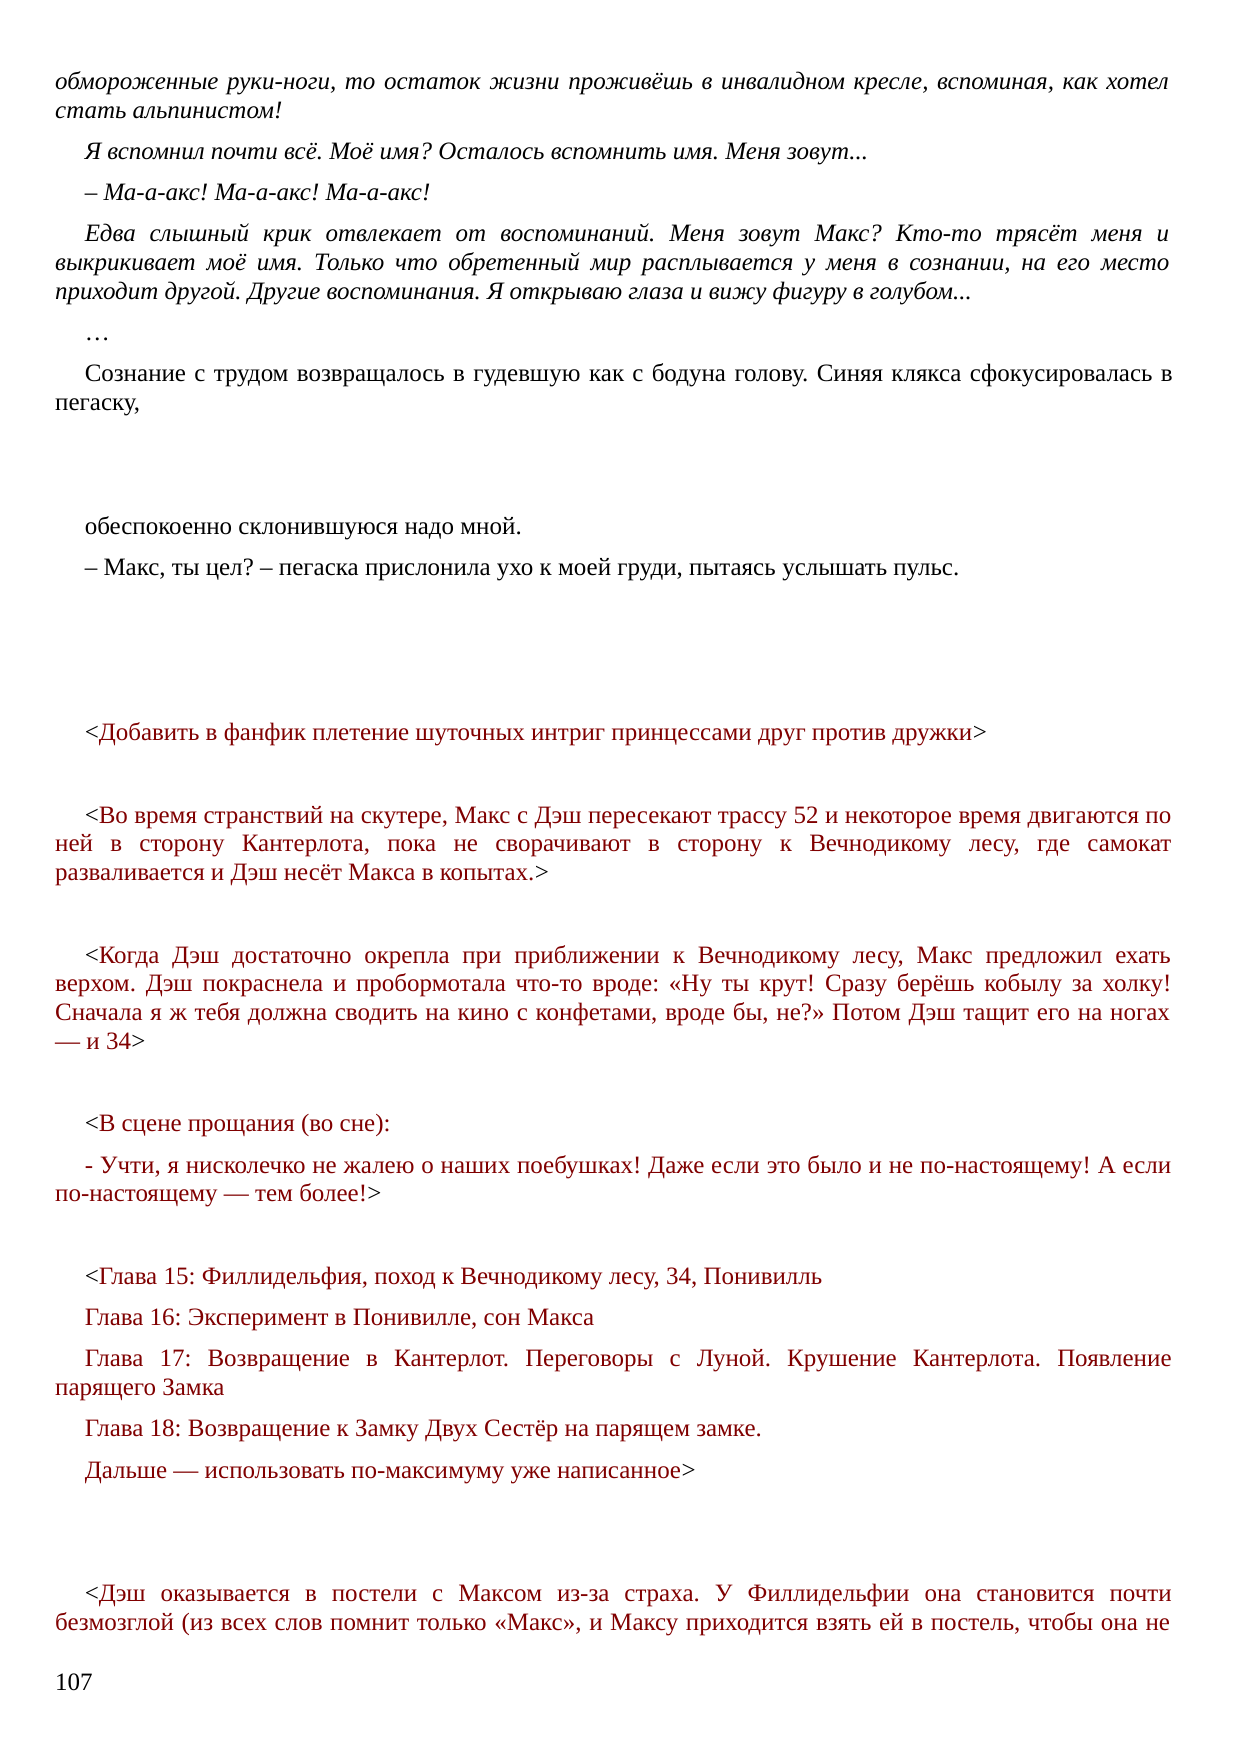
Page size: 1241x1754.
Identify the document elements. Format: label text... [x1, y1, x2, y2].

text Дальше — использовать по-максимуму уже написанное> [55, 1455, 1173, 1483]
text Глава 17: Возвращение в Кантерлот. Переговоры с Луной. Крушение Кантерлота. Появление парящего Замка [55, 1343, 1173, 1401]
text Едва слышный крик отвлекает от воспоминаний. Меня зовут Макс? Кто-то трясёт меня и выкрикивает моё имя. Только что обретенный мир расплывается у меня в сознании, на его место приходит другой. Другие воспоминания. Я открываю глаза и вижу фигуру в голубом... [55, 218, 1173, 305]
text <Добавить в фанфик плетение шуточных интриг принцессами друг против дружки> [55, 717, 1173, 746]
text Я вспомнил почти всё. Моё имя? Осталось вспомнить имя. Меня зовут... [55, 136, 1173, 165]
text Сознание с трудом возвращалось в гудевшую как с бодуна голову. Синяя клякса сфокусировалась в пегаску, [55, 358, 1173, 416]
text <В сцене прощания (во сне): [55, 1108, 1173, 1137]
text – Макс, ты цел? – пегаска прислонила ухо к моей груди, пытаясь услышать пульс. [55, 552, 1173, 581]
text обеспокоенно склонившуюся надо мной. [55, 511, 1173, 540]
text Глава 18: Возвращение к Замку Двух Сестёр на парящем замке. [55, 1413, 1173, 1442]
text <Когда Дэш достаточно окрепла при приближении к Вечнодикому лесу, Макс предложил ехать верхом. Дэш покраснела и пробормотала что-то вроде: «Ну ты крут! Сразу берёшь кобылу за холку! Сначала я ж тебя должна сводить на кино с конфетами, вроде бы, не?» Потом Дэш тащит его на ногах — и 34> [55, 940, 1173, 1055]
text <Дэш оказывается в постели с Максом из-за страха. У Филлидельфии она становится почти безмозглой (из всех слов помнит только «Макс», и Максу приходится взять ей в постель, чтобы она не [55, 1578, 1173, 1636]
text <Глава 15: Филлидельфия, поход к Вечнодикому лесу, 34, Понивилль [55, 1261, 1173, 1290]
text … [55, 317, 1173, 346]
text Глава 16: Эксперимент в Понивилле, сон Макса [55, 1302, 1173, 1331]
text обмороженные руки-ноги, то остаток жизни проживёшь в инвалидном кресле, вспоминая, как хотел стать альпинистом! [55, 66, 1173, 123]
text – Ма-а-акс! Ма-а-акс! Ма-а-акс! [55, 177, 1173, 206]
text <Во время странствий на скутере, Макс с Дэш пересекают трассу 52 и некоторое время двигаются по ней в сторону Кантерлота, пока не сворачивают в сторону к Вечнодикому лесу, где самокат разваливается и Дэш несёт Макса в копытах.> [55, 800, 1173, 886]
text - Учти, я нисколечко не жалею о наших поебушках! Даже если это было и не по-настоящему! А если по-настоящему — тем более!> [55, 1150, 1173, 1207]
